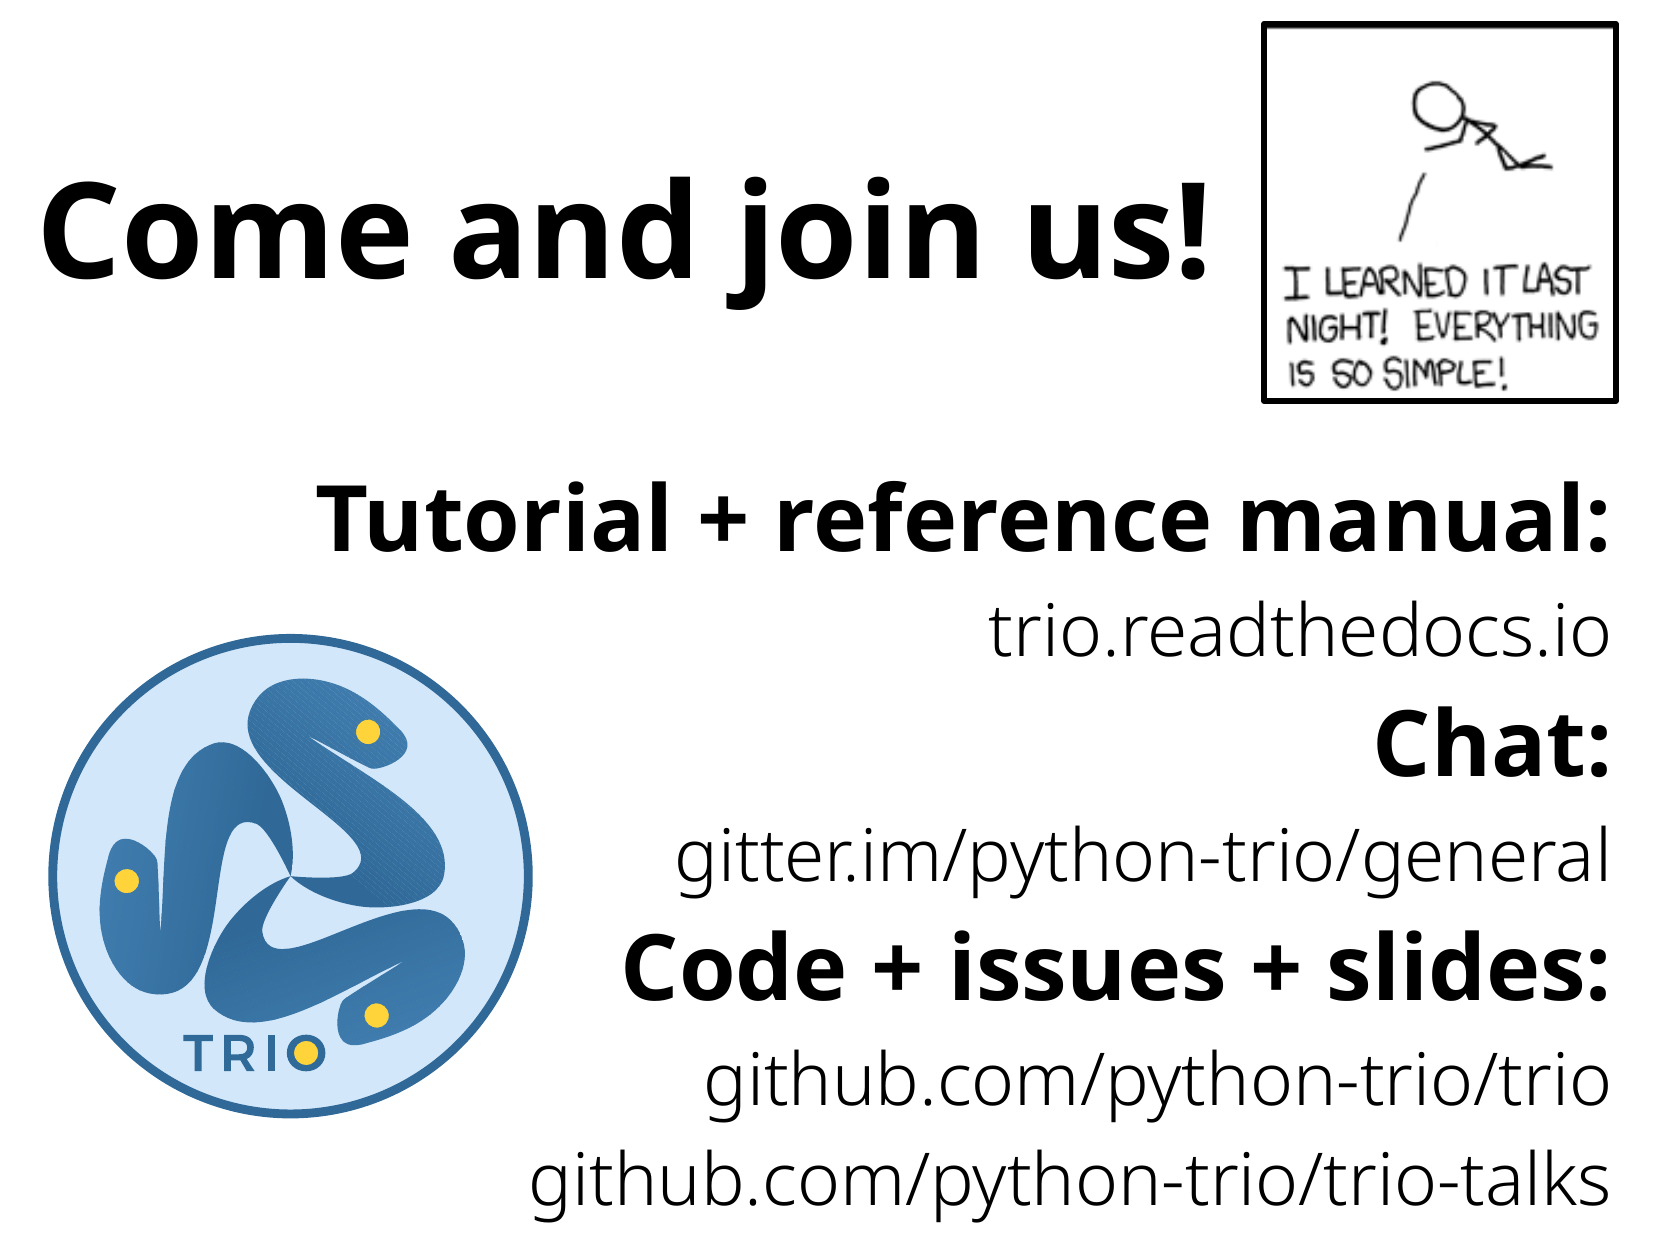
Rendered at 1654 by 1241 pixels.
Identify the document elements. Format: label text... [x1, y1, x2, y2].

picture [48, 633, 533, 1119]
text_box Come and join us! [22, 128, 1438, 469]
title Tutorial + reference manual: trio.readthedocs.io Chat: gitter.im/python-trio/general Code + issues + slides: github.com/python-trio/trio github.com/python-trio/trio-talks [189, 494, 1613, 1186]
picture [1267, 27, 1613, 398]
